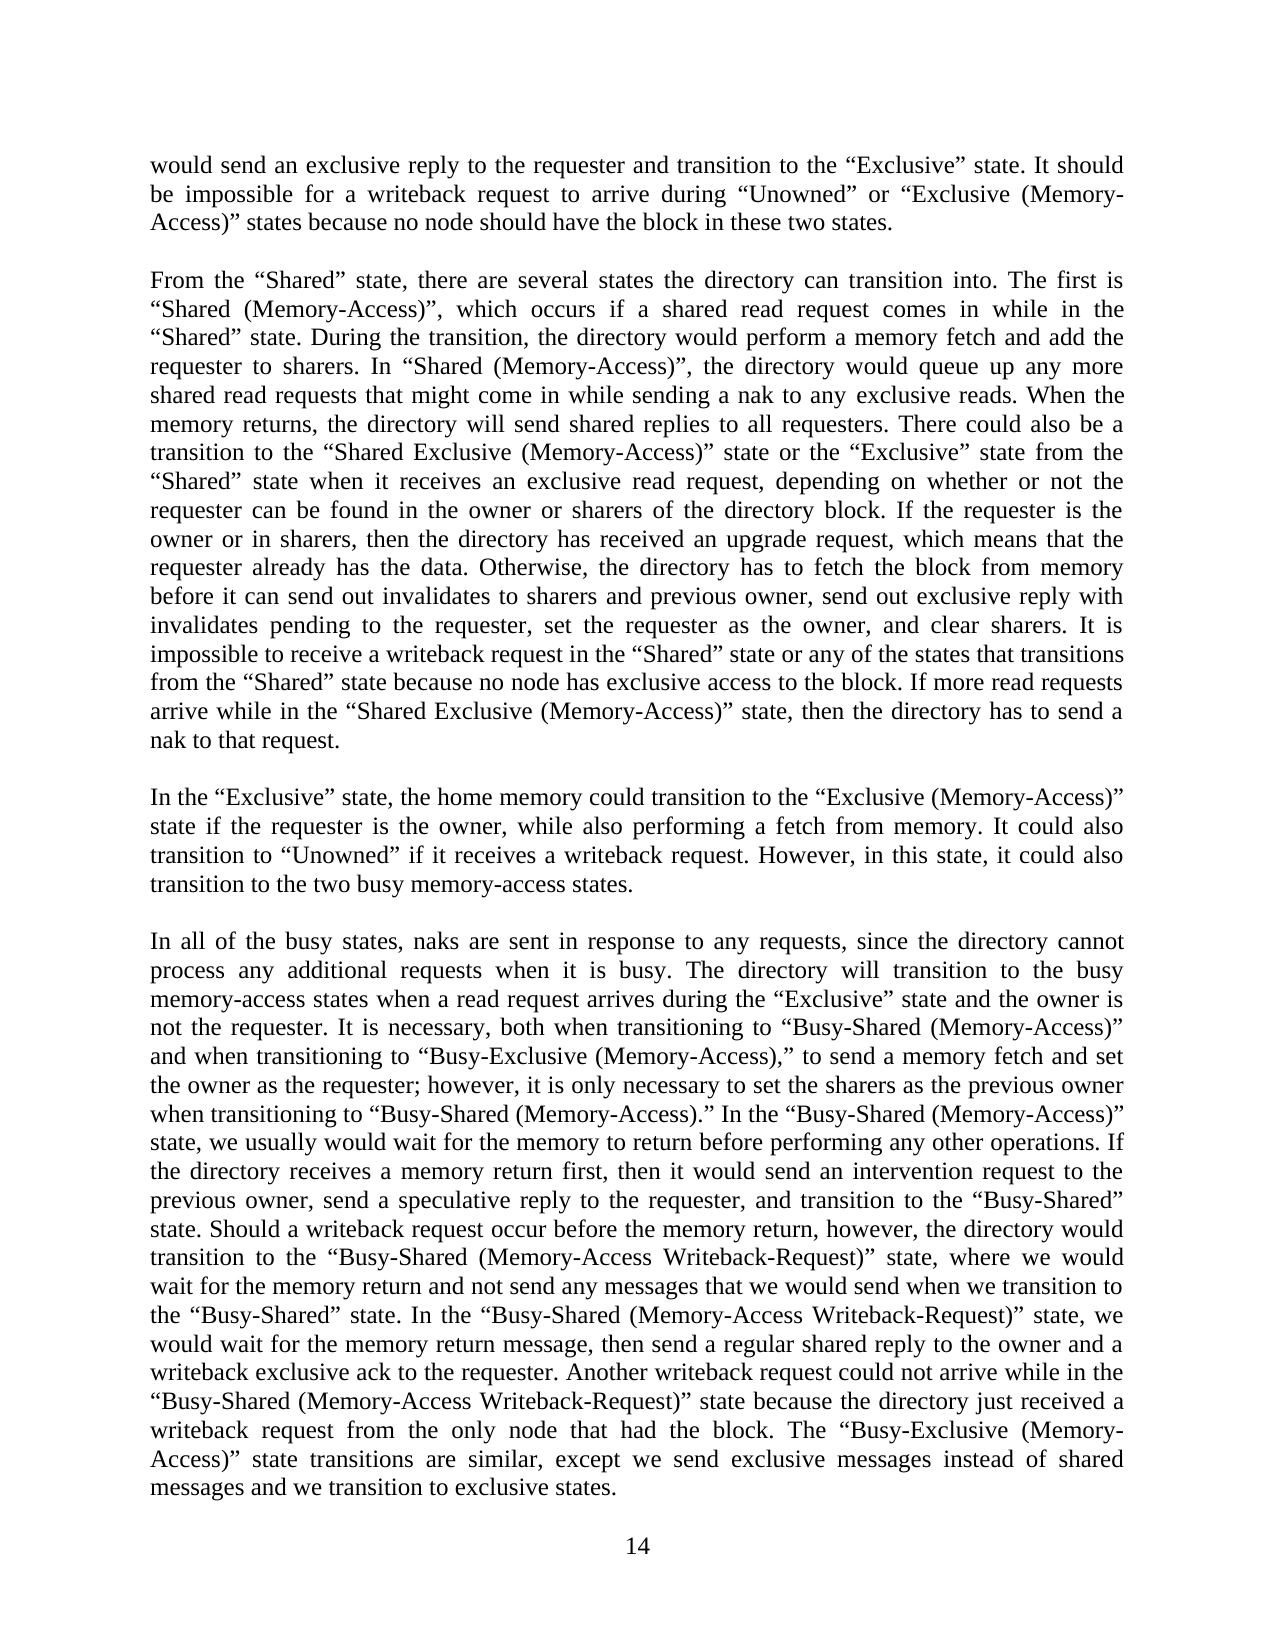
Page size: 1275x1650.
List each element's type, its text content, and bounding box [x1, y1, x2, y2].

text In all of the busy states, naks are sent in response to any requests, since the directory cannot process any additional requests when it is busy. The directory will transition to the busy memory-access states when a read request arrives during the “Exclusive” state and the owner is not the requester. It is necessary, both when transitioning to “Busy-Shared (Memory-Access)” and when transitioning to “Busy-Exclusive (Memory-Access),” to send a memory fetch and set the owner as the requester; however, it is only necessary to set the sharers as the previous owner when transitioning to “Busy-Shared (Memory-Access).” In the “Busy-Shared (Memory-Access)” state, we usually would wait for the memory to return before performing any other operations. If the directory receives a memory return first, then it would send an intervention request to the previous owner, send a speculative reply to the requester, and transition to the “Busy-Shared” state. Should a writeback request occur before the memory return, however, the directory would transition to the “Busy-Shared (Memory-Access Writeback-Request)” state, where we would wait for the memory return and not send any messages that we would send when we transition to the “Busy-Shared” state. In the “Busy-Shared (Memory-Access Writeback-Request)” state, we would wait for the memory return message, then send a regular shared reply to the owner and a writeback exclusive ack to the requester. Another writeback request could not arrive while in the “Busy-Shared (Memory-Access Writeback-Request)” state because the directory just received a writeback request from the only node that had the block. The “Busy-Exclusive (Memory-Access)” state transitions are similar, except we send exclusive messages instead of shared messages and we transition to exclusive states. [150, 926, 1125, 1501]
text In the “Exclusive” state, the home memory could transition to the “Exclusive (Memory-Access)” state if the requester is the owner, while also performing a fetch from memory. It could also transition to “Unowned” if it receives a writeback request. However, in this state, it could also transition to the two busy memory-access states. [150, 782, 1125, 897]
text From the “Shared” state, there are several states the directory can transition into. The first is “Shared (Memory-Access)”, which occurs if a shared read request comes in while in the “Shared” state. During the transition, the directory would perform a memory fetch and add the requester to sharers. In “Shared (Memory-Access)”, the directory would queue up any more shared read requests that might come in while sending a nak to any exclusive reads. When the memory returns, the directory will send shared replies to all requesters. There could also be a transition to the “Shared Exclusive (Memory-Access)” state or the “Exclusive” state from the “Shared” state when it receives an exclusive read request, depending on whether or not the requester can be found in the owner or sharers of the directory block. If the requester is the owner or in sharers, then the directory has received an upgrade request, which means that the requester already has the data. Otherwise, the directory has to fetch the block from memory before it can send out invalidates to sharers and previous owner, send out exclusive reply with invalidates pending to the requester, set the requester as the owner, and clear sharers. It is impossible to receive a writeback request in the “Shared” state or any of the states that transitions from the “Shared” state because no node has exclusive access to the block. If more read requests arrive while in the “Shared Exclusive (Memory-Access)” state, then the directory has to send a nak to that request. [150, 265, 1125, 754]
text would send an exclusive reply to the requester and transition to the “Exclusive” state. It should be impossible for a writeback request to arrive during “Unowned” or “Exclusive (Memory-Access)” states because no node should have the block in these two states. [150, 150, 1125, 236]
